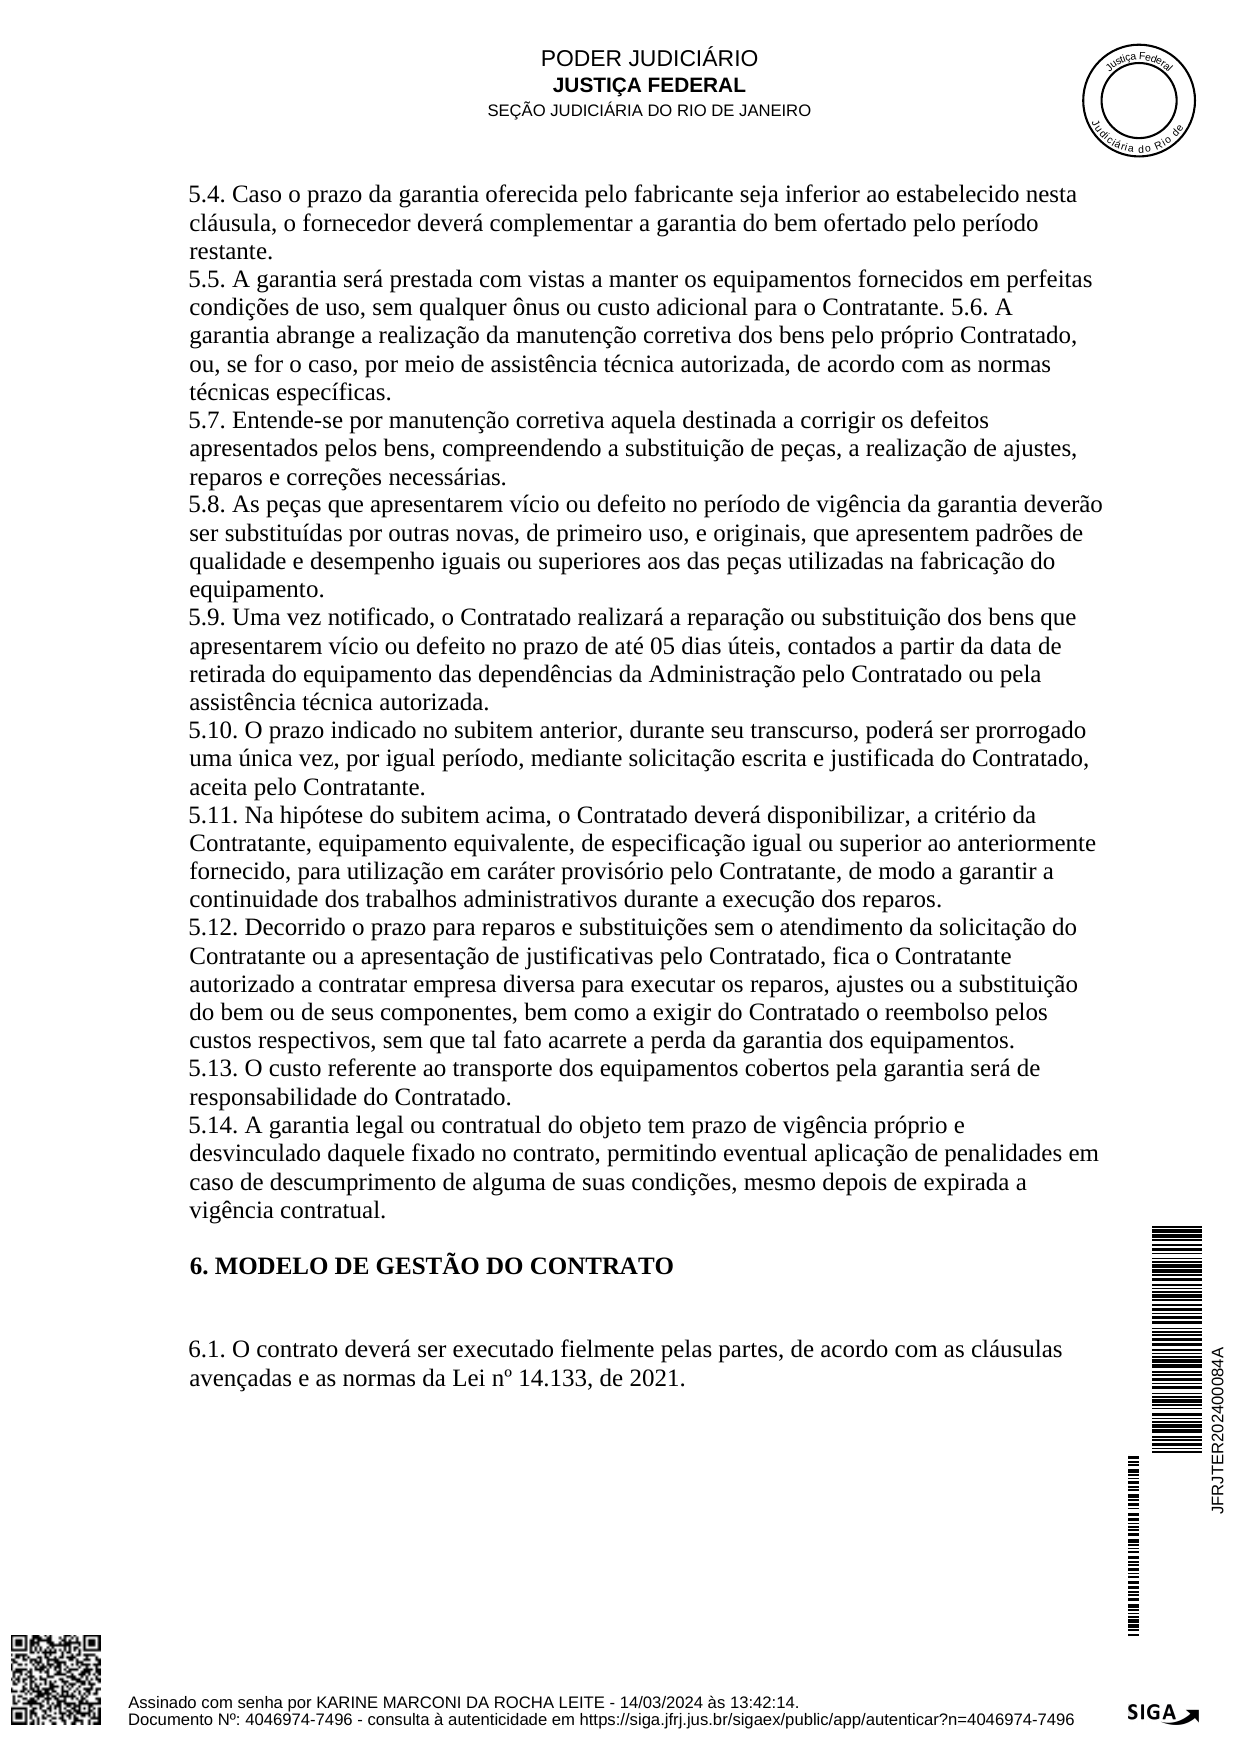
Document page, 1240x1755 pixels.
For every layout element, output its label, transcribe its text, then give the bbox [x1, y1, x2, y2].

text 5.12. Decorrido o prazo para reparos e substituições sem o atendimento da solicitação do Contratante ou a apresentação de justificativas pelo Contratado, fica o Contratante autorizado a contratar empresa diversa para executar os reparos, ajustes ou a substituição do bem ou de seus componentes, bem como a exigir do Contratado o reembolso pelos custos respectivos, sem que tal fato acarrete a perda da garantia dos equipamentos. [188, 913, 1103, 1054]
text 5.5. A garantia será prestada com vistas a manter os equipamentos fornecidos em perfeitas condições de uso, sem qualquer ônus ou custo adicional para o Contratante. 5.6. A garantia abrange a realização da manutenção corretiva dos bens pelo próprio Contratado, ou, se for o caso, por meio de assistência técnica autorizada, de acordo com as normas técnicas específicas. [188, 265, 1095, 406]
text 5.10. O prazo indicado no subitem anterior, durante seu transcurso, poderá ser prorrogado uma única vez, por igual período, mediante solicitação escrita e justificada do Contratado, aceita pelo Contratante. [188, 716, 1103, 801]
text 6.1. O contrato deverá ser executado fielmente pelas partes, de acordo com as cláusulas avençadas e as normas da Lei nº 14.133, de 2021. [188, 1335, 1103, 1392]
text 5.8. As peças que apresentarem vício ou defeito no período de vigência da garantia deverão ser substituídas por outras novas, de primeiro uso, e originais, que apresentem padrões de qualidade e desempenho iguais ou superiores aos das peças utilizadas na fabricação do equipamento. [188, 490, 1103, 603]
text 5.13. O custo referente ao transporte dos equipamentos cobertos pela garantia será de responsabilidade do Contratado. [188, 1054, 1103, 1111]
subtitle 6. MODELO DE GESTÃO DO CONTRATO [189, 1251, 1122, 1280]
text 5.14. A garantia legal ou contratual do objeto tem prazo de vigência próprio e desvinculado daquele fixado no contrato, permitindo eventual aplicação de penalidades em caso de descumprimento de alguma de suas condições, mesmo depois de expirada a vigência contratual. [188, 1111, 1103, 1223]
text 5.4. Caso o prazo da garantia oferecida pelo fabricante seja inferior ao estabelecido nesta cláusula, o fornecedor deverá complementar a garantia do bem ofertado pelo período restante. [188, 180, 1103, 265]
text 5.11. Na hipótese do subitem acima, o Contratado deverá disponibilizar, a critério da Contratante, equipamento equivalente, de especificação igual ou superior ao anteriormente fornecido, para utilização em caráter provisório pelo Contratante, de modo a garantir a continuidade dos trabalhos administrativos durante a execução dos reparos. [188, 801, 1103, 913]
text 5.7. Entende-se por manutenção corretiva aquela destinada a corrigir os defeitos apresentados pelos bens, compreendendo a substituição de peças, a realização de ajustes, reparos e correções necessárias. [188, 406, 1103, 490]
text 5.9. Uma vez notificado, o Contratado realizará a reparação ou substituição dos bens que apresentarem vício ou defeito no prazo de até 05 dias úteis, contados a partir da data de retirada do equipamento das dependências da Administração pelo Contratado ou pela assistência técnica autorizada. [188, 603, 1103, 716]
